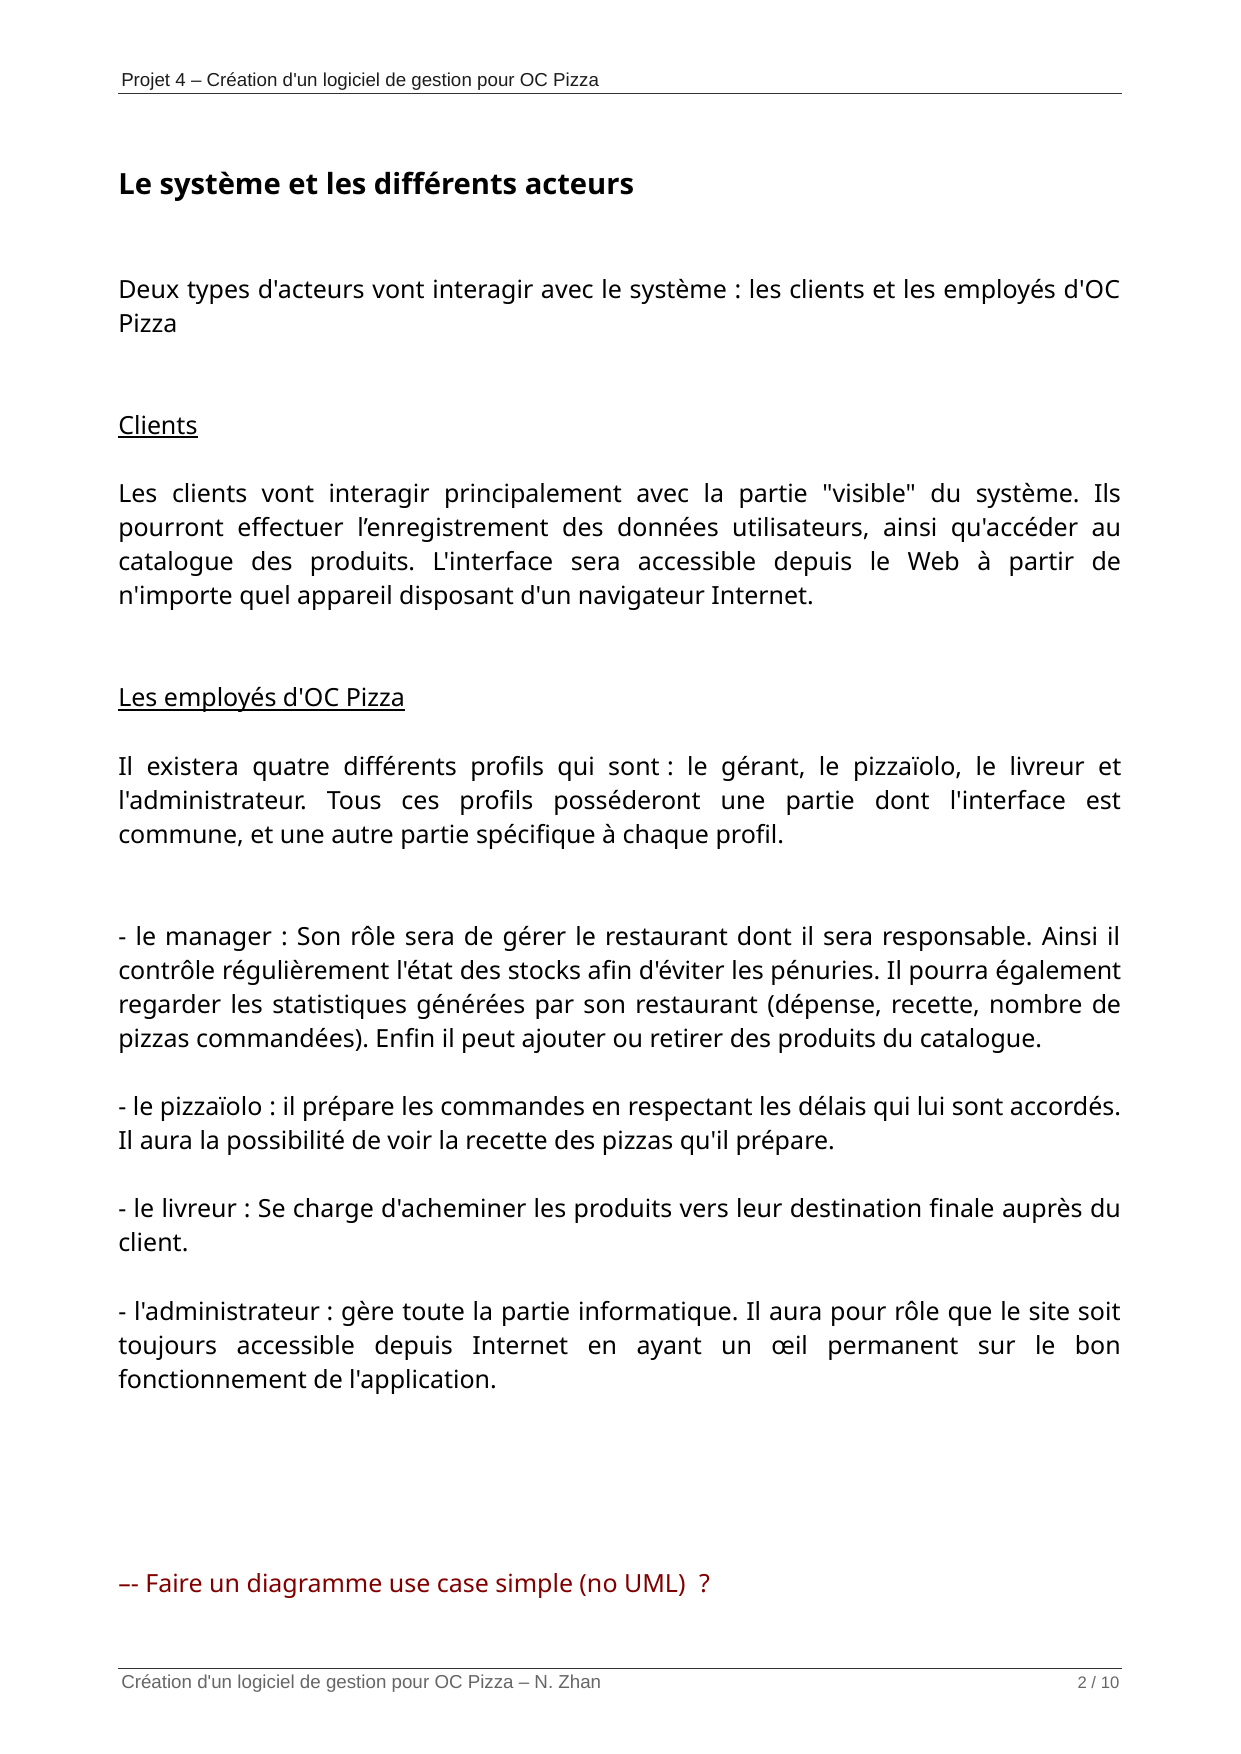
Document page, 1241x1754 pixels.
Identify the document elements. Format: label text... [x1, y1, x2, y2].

text - l'administrateur : gère toute la partie informatique. Il aura pour rôle que le site soit toujours accessible depuis Internet en ayant un œil permanent sur le bon fonctionnement de l'application. [118, 1293, 1122, 1395]
text Il existera quatre différents profils qui sont : le gérant, le pizzaïolo, le livreur et l'administrateur. Tous ces profils posséderont une partie dont l'interface est commune, et une autre partie spécifique à chaque profil. [118, 748, 1122, 850]
text –- Faire un diagramme use case simple (no UML) ? [118, 1566, 1122, 1600]
text Le système et les différents acteurs [118, 163, 1122, 203]
text Deux types d'acteurs vont interagir avec le système : les clients et les employés d'OC Pizza [118, 271, 1122, 339]
text Clients [118, 408, 1122, 442]
text Les clients vont interagir principalement avec la partie "visible" du système. Ils pourront effectuer l’enregistrement des données utilisateurs, ainsi qu'accéder au catalogue des produits. L'interface sera accessible depuis le Web à partir de n'importe quel appareil disposant d'un navigateur Internet. [118, 476, 1122, 612]
text Les employés d'OC Pizza [118, 680, 1122, 714]
text - le pizzaïolo : il prépare les commandes en respectant les délais qui lui sont accordés. Il aura la possibilité de voir la recette des pizzas qu'il prépare. [118, 1089, 1122, 1157]
text - le manager : Son rôle sera de gérer le restaurant dont il sera responsable. Ainsi il contrôle régulièrement l'état des stocks afin d'éviter les pénuries. Il pourra également regarder les statistiques générées par son restaurant (dépense, recette, nombre de pizzas commandées). Enfin il peut ajouter ou retirer des produits du catalogue. [118, 918, 1122, 1055]
text - le livreur : Se charge d'acheminer les produits vers leur destination finale auprès du client. [118, 1191, 1122, 1259]
